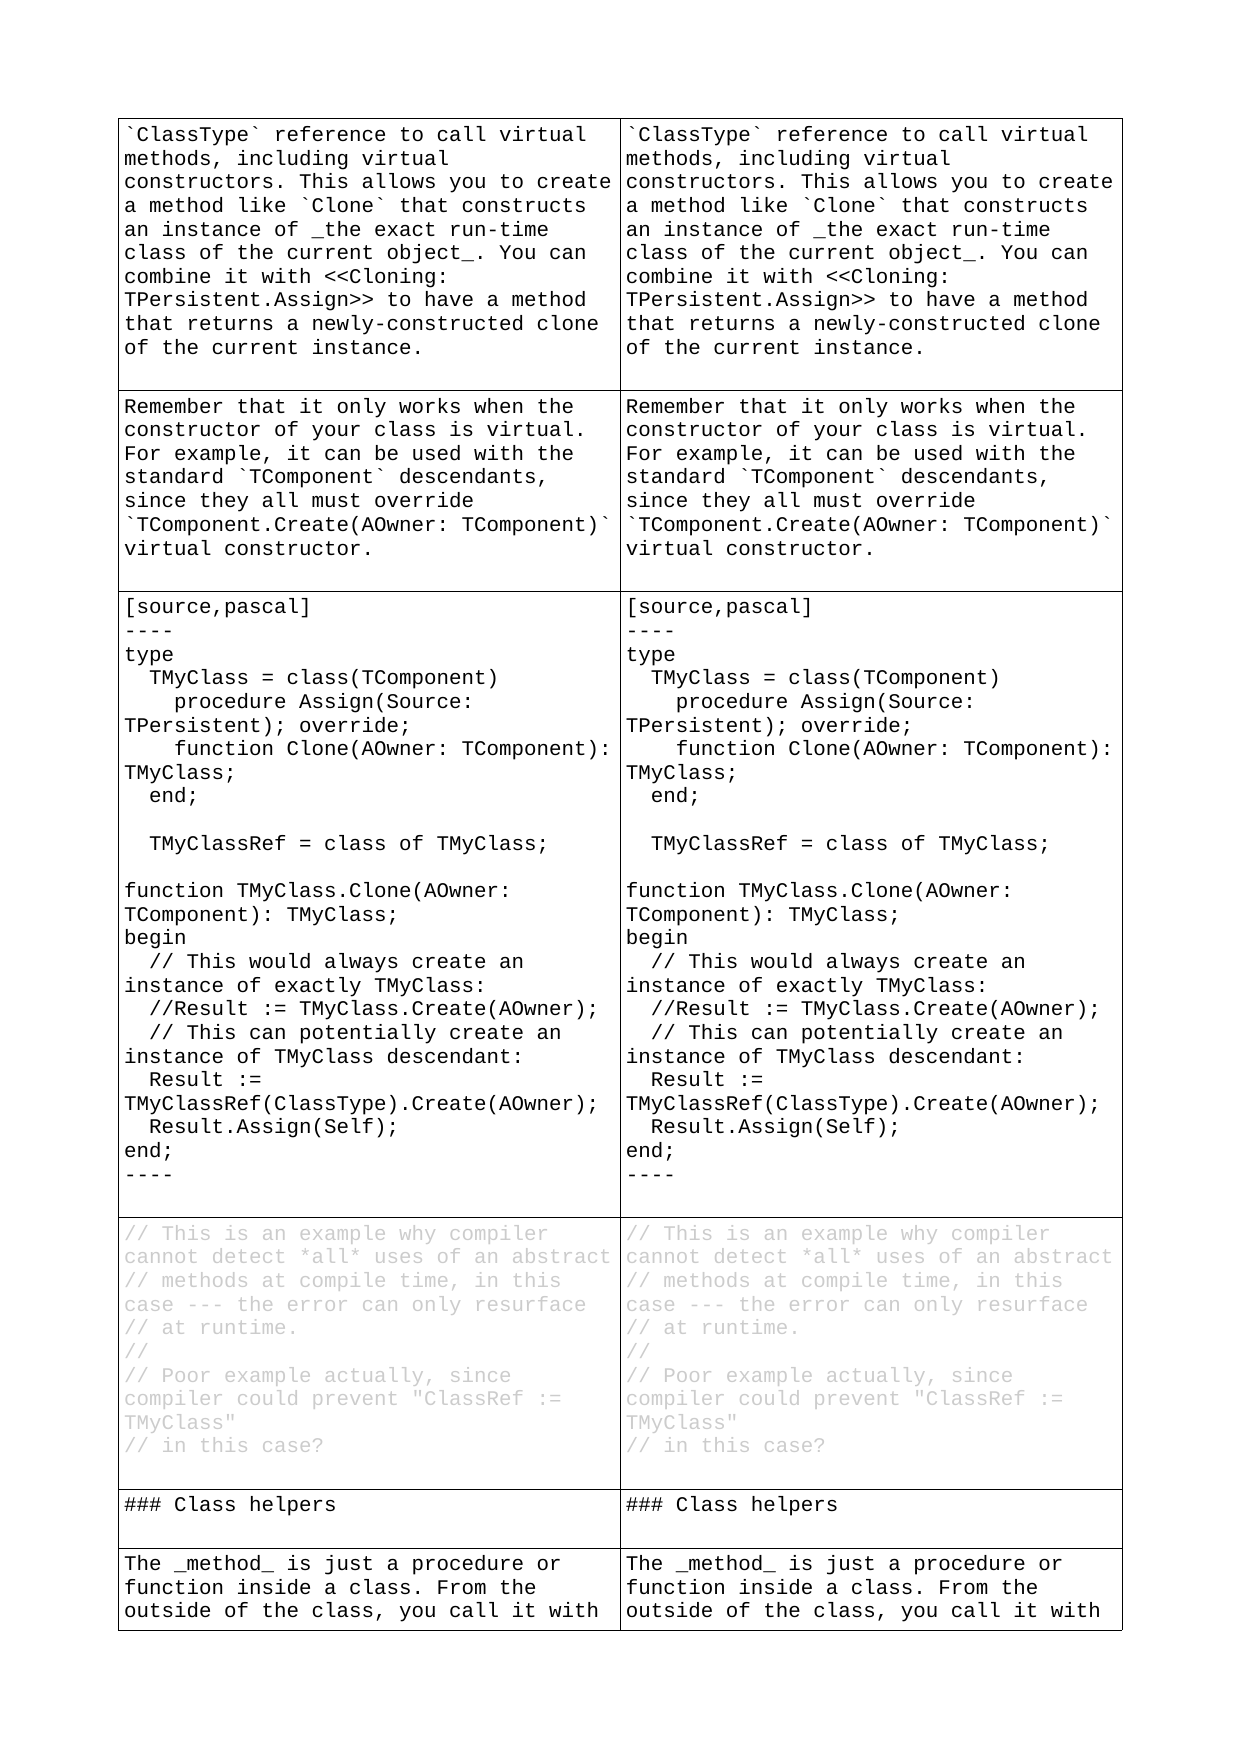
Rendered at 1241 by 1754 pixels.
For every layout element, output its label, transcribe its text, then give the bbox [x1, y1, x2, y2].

table_cell // This is an example why compiler cannot detect *all* uses of an abstract // methods at compile time, in this case --- the error can only resurface // at runtime. // // Poor example actually, since compiler could prevent "ClassRef := TMyClass" // in this case? [621, 1218, 1122, 1488]
table_cell `ClassType` reference to call virtual methods, including virtual constructors. This allows you to create a method like `Clone` that constructs an instance of _the exact run-time class of the current object_. You can combine it with <<Cloning: TPersistent.Assign>> to have a method that returns a newly-constructed clone of the current instance. [119, 119, 620, 390]
table_cell `ClassType` reference to call virtual methods, including virtual constructors. This allows you to create a method like `Clone` that constructs an instance of _the exact run-time class of the current object_. You can combine it with <<Cloning: TPersistent.Assign>> to have a method that returns a newly-constructed clone of the current instance. [621, 119, 1122, 390]
table_cell [source,pascal] ---- type TMyClass = class(TComponent) procedure Assign(Source: TPersistent); override; function Clone(AOwner: TComponent): TMyClass; end; TMyClassRef = class of TMyClass; function TMyClass.Clone(AOwner: TComponent): TMyClass; begin // This would always create an instance of exactly TMyClass: //Result := TMyClass.Create(AOwner); // This can potentially create an instance of TMyClass descendant: Result := TMyClassRef(ClassType).Create(AOwner); Result.Assign(Self); end; ---- [119, 592, 620, 1217]
table_cell [source,pascal] ---- type TMyClass = class(TComponent) procedure Assign(Source: TPersistent); override; function Clone(AOwner: TComponent): TMyClass; end; TMyClassRef = class of TMyClass; function TMyClass.Clone(AOwner: TComponent): TMyClass; begin // This would always create an instance of exactly TMyClass: //Result := TMyClass.Create(AOwner); // This can potentially create an instance of TMyClass descendant: Result := TMyClassRef(ClassType).Create(AOwner); Result.Assign(Self); end; ---- [621, 592, 1122, 1217]
table_cell ### Class helpers [119, 1490, 620, 1547]
table_cell Remember that it only works when the constructor of your class is virtual. For example, it can be used with the standard `TComponent` descendants, since they all must override `TComponent.Create(AOwner: TComponent)` virtual constructor. [621, 391, 1122, 591]
table_cell The _method_ is just a procedure or function inside a class. From the outside of the class, you call it with [621, 1549, 1122, 1630]
table_cell // This is an example why compiler cannot detect *all* uses of an abstract // methods at compile time, in this case --- the error can only resurface // at runtime. // // Poor example actually, since compiler could prevent "ClassRef := TMyClass" // in this case? [119, 1218, 620, 1488]
table_cell Remember that it only works when the constructor of your class is virtual. For example, it can be used with the standard `TComponent` descendants, since they all must override `TComponent.Create(AOwner: TComponent)` virtual constructor. [119, 391, 620, 591]
table_cell The _method_ is just a procedure or function inside a class. From the outside of the class, you call it with [119, 1549, 620, 1630]
table_cell ### Class helpers [621, 1490, 1122, 1547]
